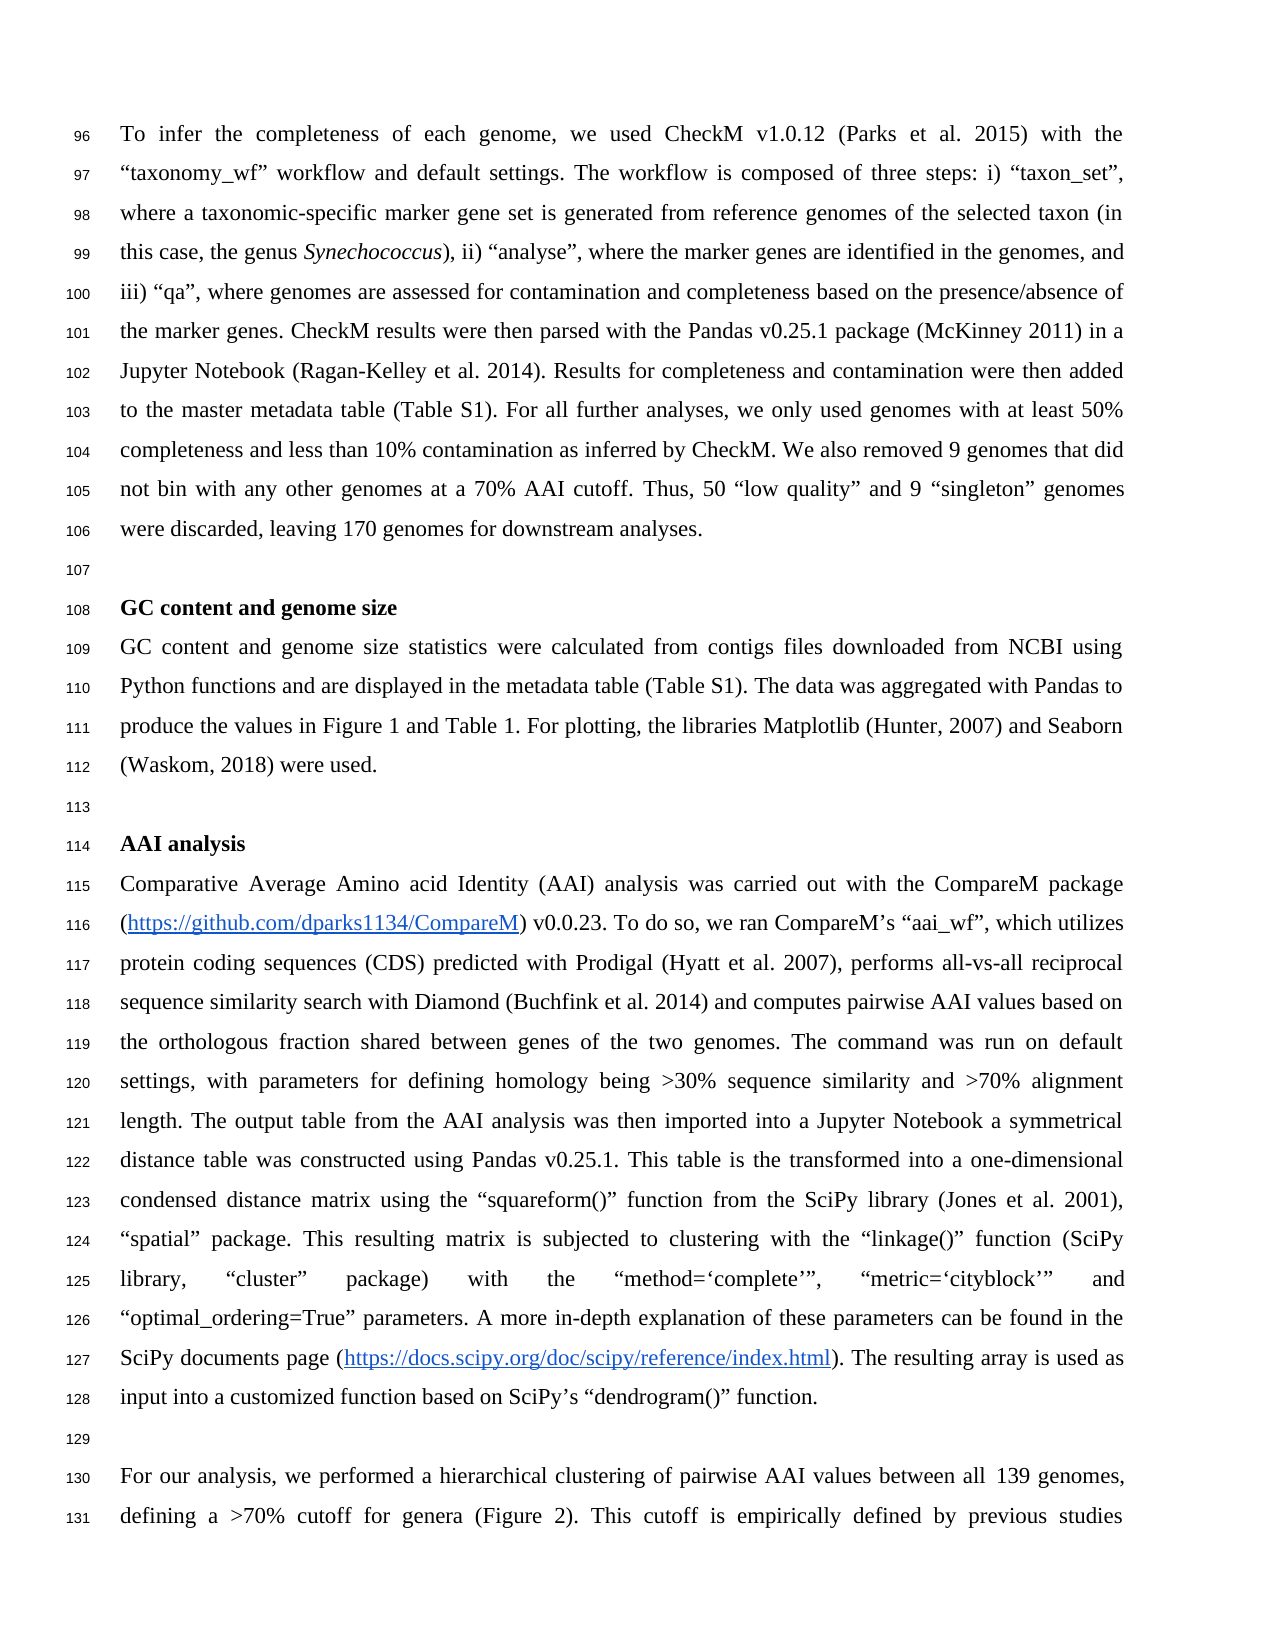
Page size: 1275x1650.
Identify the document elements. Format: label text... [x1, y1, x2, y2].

text Comparative Average Amino acid Identity (AAI) analysis was carried out with the CompareM package (https://github.com/dparks1134/CompareM) v0.0.23. To do so, we ran CompareM’s “aai_wf”, which utilizes protein coding sequences (CDS) predicted with Prodigal (Hyatt et al. 2007), performs all-vs-all reciprocal sequence similarity search with Diamond (Buchfink et al. 2014) and computes pairwise AAI values based on the orthologous fraction shared between genes of the two genomes. The command was run on default settings, with parameters for defining homology being >30% sequence similarity and >70% alignment length. The output table from the AAI analysis was then imported into a Jupyter Notebook a symmetrical distance table was constructed using Pandas v0.25.1. This table is the transformed into a one-dimensional condensed distance matrix using the “squareform()” function from the SciPy library (Jones et al. 2001), “spatial” package. This resulting matrix is subjected to clustering with the “linkage()” function (SciPy library, “cluster” package) with the “method=‘complete’”, “metric=‘cityblock’” and “optimal_ordering=True” parameters. A more in-depth explanation of these parameters can be found in the SciPy documents page (https://docs.scipy.org/doc/scipy/reference/index.html). The resulting array is used as input into a customized function based on SciPy’s “dendrogram()” function. [120, 870, 1125, 1409]
text To infer the completeness of each genome, we used CheckM v1.0.12 (Parks et al. 2015) with the “taxonomy_wf” workflow and default settings. The workflow is composed of three steps: i) “taxon_set”, where a taxonomic-specific marker gene set is generated from reference genomes of the selected taxon (in this case, the genus Synechococcus), ii) “analyse”, where the marker genes are identified in the genomes, and iii) “qa”, where genomes are assessed for contamination and completeness based on the presence/absence of the marker genes. CheckM results were then parsed with the Pandas v0.25.1 package (McKinney 2011) in a Jupyter Notebook (Ragan-Kelley et al. 2014). Results for completeness and contamination were then added to the master metadata table (Table S1). For all further analyses, we only used genomes with at least 50% completeness and less than 10% contamination as inferred by CheckM. We also removed 9 genomes that did not bin with any other genomes at a 70% AAI cutoff. Thus, 50 “low quality” and 9 “singleton” genomes were discarded, leaving 170 genomes for downstream analyses. [120, 120, 1125, 541]
text For our analysis, we performed a hierarchical clustering of pairwise AAI values between all 139 genomes, defining a >70% cutoff for genera (Figure 2). This cutoff is empirically defined by previous studies [120, 1462, 1125, 1528]
text GC content and genome size statistics were calculated from contigs files downloaded from NCBI using Python functions and are displayed in the metadata table (Table S1). The data was aggregated with Pandas to produce the values in Figure 1 and Table 1. For plotting, the libraries Matplotlib (Hunter, 2007) and Seaborn (Waskom, 2018) were used. [120, 633, 1125, 778]
text GC content and genome size [120, 594, 1125, 620]
text AAI analysis [120, 831, 1125, 857]
